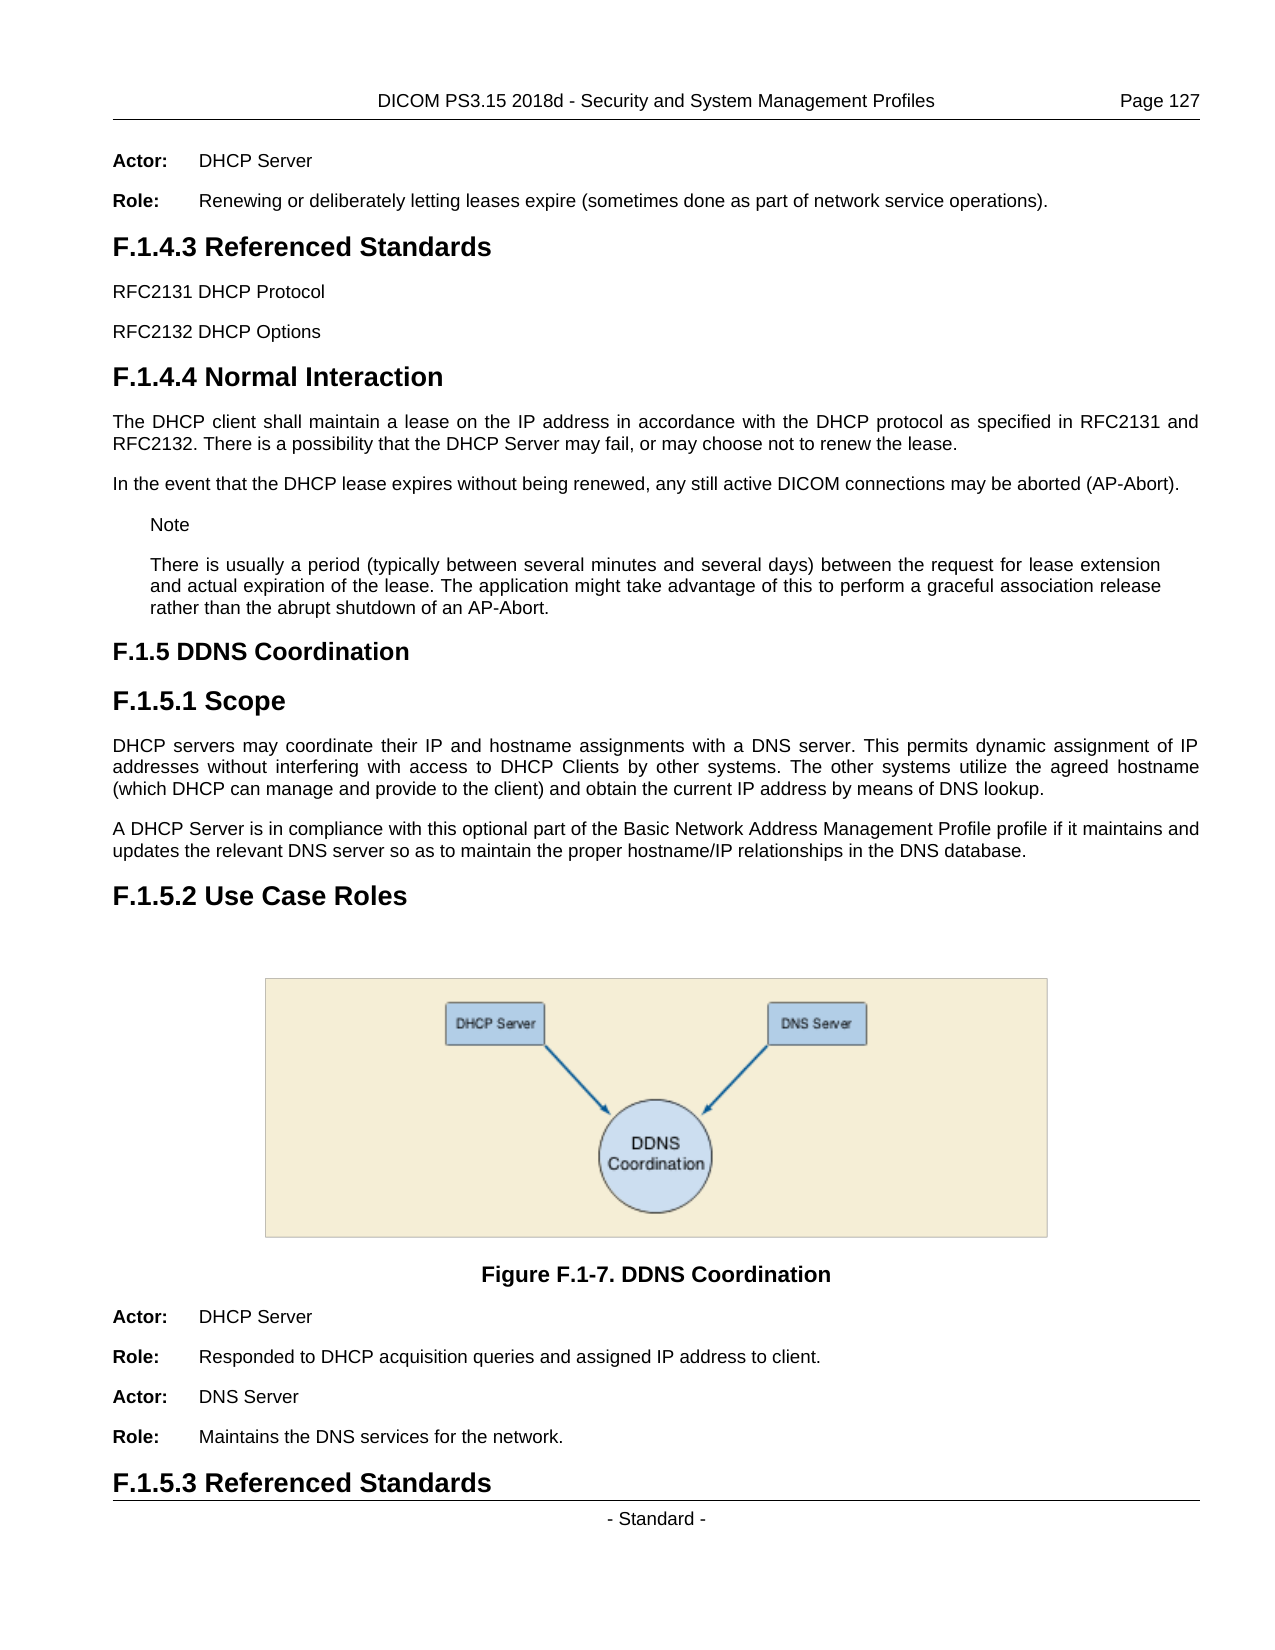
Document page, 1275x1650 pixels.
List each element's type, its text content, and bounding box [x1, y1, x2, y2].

text In the event that the DHCP lease expires without being renewed, any still active DICOM connections may be aborted (AP-Abort). [112, 473, 1200, 495]
text Role: Maintains the DNS services for the network. [112, 1426, 1200, 1448]
text RFC2131 DHCP Protocol [112, 281, 1200, 302]
text The DHCP client shall maintain a lease on the IP address in accordance with the DHCP protocol as specified in RFC2131 and RFC2132. There is a possibility that the DHCP Server may fail, or may choose not to renew the lease. [112, 411, 1200, 454]
text Figure F.1-7. DDNS Coordination [112, 1261, 1200, 1287]
text RFC2132 DHCP Options [112, 321, 1200, 342]
text F.1.4.4 Normal Interaction [112, 361, 1200, 392]
text F.1.5.2 Use Case Roles [112, 880, 1200, 911]
text DHCP servers may coordinate their IP and hostname assignments with a DNS server. This permits dynamic assignment of IP addresses without interfering with access to DHCP Clients by other systems. The other systems utilize the agreed hostname (which DHCP can manage and provide to the client) and obtain the current IP address by means of DNS lookup. [112, 735, 1200, 799]
text Role: Responded to DHCP acquisition queries and assigned IP address to client. [112, 1346, 1200, 1367]
text Role: Renewing or deliberately letting leases expire (sometimes done as part of network service operations). [112, 190, 1200, 212]
text F.1.4.3 Referenced Standards [112, 231, 1200, 262]
text Note [150, 513, 1162, 535]
text A DHCP Server is in compliance with this optional part of the Basic Network Address Management Profile profile if it maintains and updates the relevant DNS server so as to maintain the proper hostname/IP relationships in the DNS database. [112, 818, 1200, 861]
text F.1.5.3 Referenced Standards [112, 1467, 1200, 1498]
text Actor: DHCP Server [112, 150, 1200, 172]
text There is usually a period (typically between several minutes and several days) between the request for lease extension and actual expiration of the lease. The application might take advantage of this to perform a graceful association release rather than the abrupt shutdown of an AP-Abort. [150, 554, 1162, 618]
picture [264, 977, 1049, 1239]
text Actor: DHCP Server [112, 1305, 1200, 1327]
text Actor: DNS Server [112, 1386, 1200, 1408]
text F.1.5.1 Scope [112, 685, 1200, 716]
text F.1.5 DDNS Coordination [112, 637, 1200, 666]
